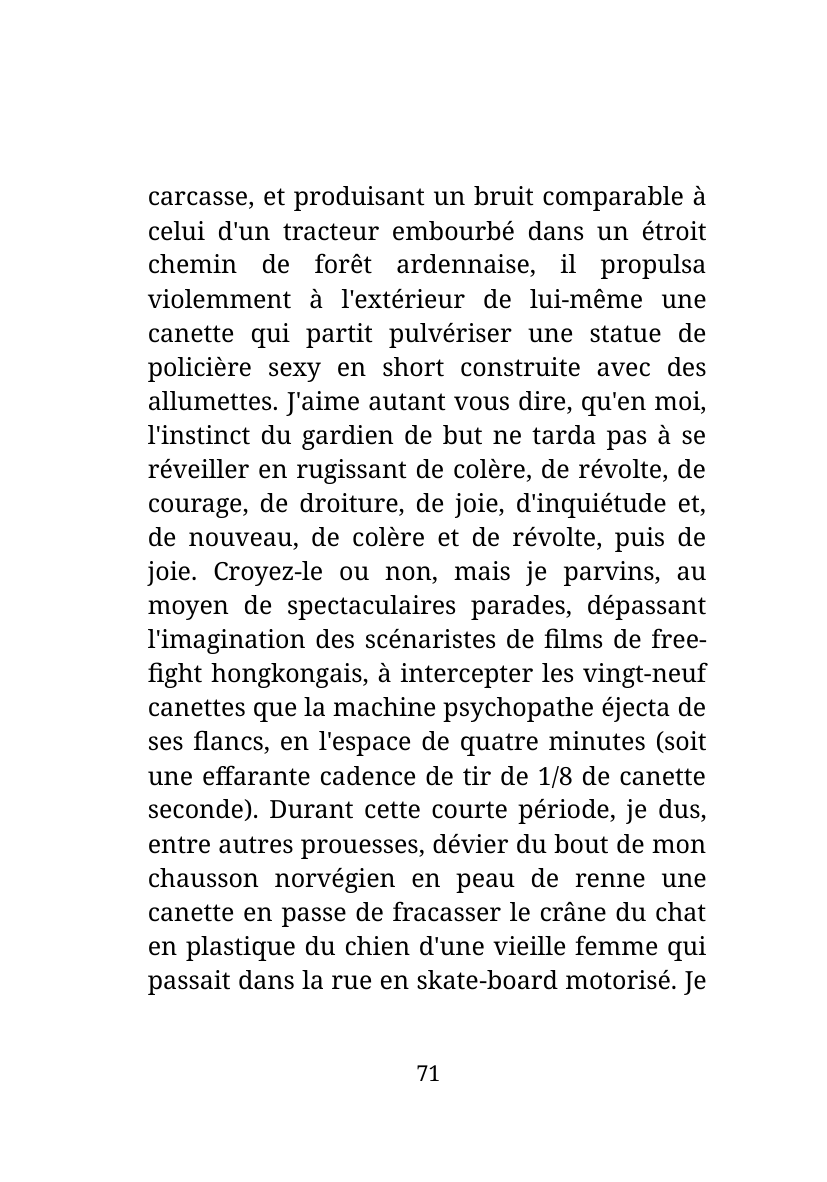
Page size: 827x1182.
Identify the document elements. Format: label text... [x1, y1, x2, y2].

text carcasse, et produisant un bruit comparable à celui d'un tracteur embourbé dans un étroit chemin de forêt ardennaise, il propulsa violemment à l'extérieur de lui-même une canette qui partit pulvériser une statue de policière sexy en short construite avec des allumettes. J'aime autant vous dire, qu'en moi, l'instinct du gardien de but ne tarda pas à se réveiller en rugissant de colère, de révolte, de courage, de droiture, de joie, d'inquiétude et, de nouveau, de colère et de révolte, puis de joie. Croyez-le ou non, mais je parvins, au moyen de spectaculaires parades, dépassant l'imagination des scénaristes de films de free-fight hongkongais, à intercepter les vingt-neuf canettes que la machine psychopathe éjecta de ses flancs, en l'espace de quatre minutes (soit une effarante cadence de tir de 1/8 de canette seconde). Durant cette courte période, je dus, entre autres prouesses, dévier du bout de mon chausson norvégien en peau de renne une canette en passe de fracasser le crâne du chat en plastique du chien d'une vieille femme qui passait dans la rue en skate‑board motorisé. Je [148, 179, 707, 997]
